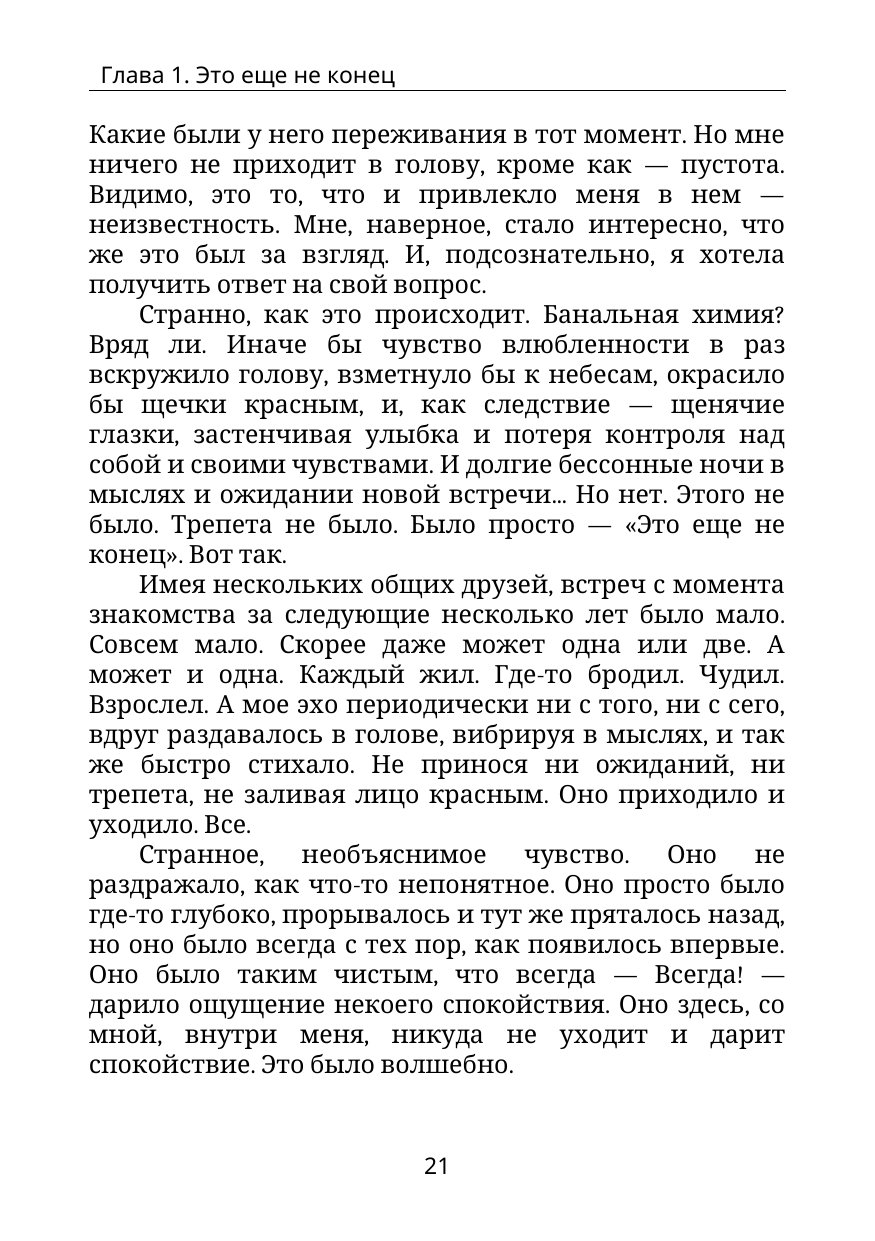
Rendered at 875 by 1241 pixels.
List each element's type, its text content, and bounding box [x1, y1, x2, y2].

text Имея нескольких общих друзей, встреч с момента знакомства за следующие несколько лет было мало. Совсем мало. Скорее даже может одна или две. А может и одна. Каждый жил. Где-то бродил. Чудил. Взрослел. А мое эхо периодически ни с того, ни с сего, вдруг раздавалось в голове, вибрируя в мыслях, и так же быстро стихало. Не принося ни ожиданий, ни трепета, не заливая лицо красным. Оно приходило и уходило. Все. [88, 570, 786, 840]
text Какие были у него переживания в тот момент. Но мне ничего не приходит в голову, кроме как — пустота. Видимо, это то, что и привлекло меня в нем — неизвестность. Мне, наверное, стало интересно, что же это был за взгляд. И, подсознательно, я хотела получить ответ на свой вопрос. [88, 120, 786, 300]
text Странное, необъяснимое чувство. Оно не раздражало, как что-то непонятное. Оно просто было где-то глубоко, прорывалось и тут же пряталось назад, но оно было всегда с тех пор, как появилось впервые. Оно было таким чистым, что всегда — Всегда! — дарило ощущение некоего спокойствия. Оно здесь, со мной, внутри меня, никуда не уходит и дарит спокойствие. Это было волшебно. [88, 840, 786, 1080]
text Странно, как это происходит. Банальная химия? Вряд ли. Иначе бы чувство влюбленности в раз вскружило голову, взметнуло бы к небесам, окрасило бы щечки красным, и, как следствие — щенячие глазки, застенчивая улыбка и потеря контроля над собой и своими чувствами. И долгие бессонные ночи в мыслях и ожидании новой встречи... Но нет. Этого не было. Трепета не было. Было просто — «Это еще не конец». Вот так. [88, 300, 786, 570]
